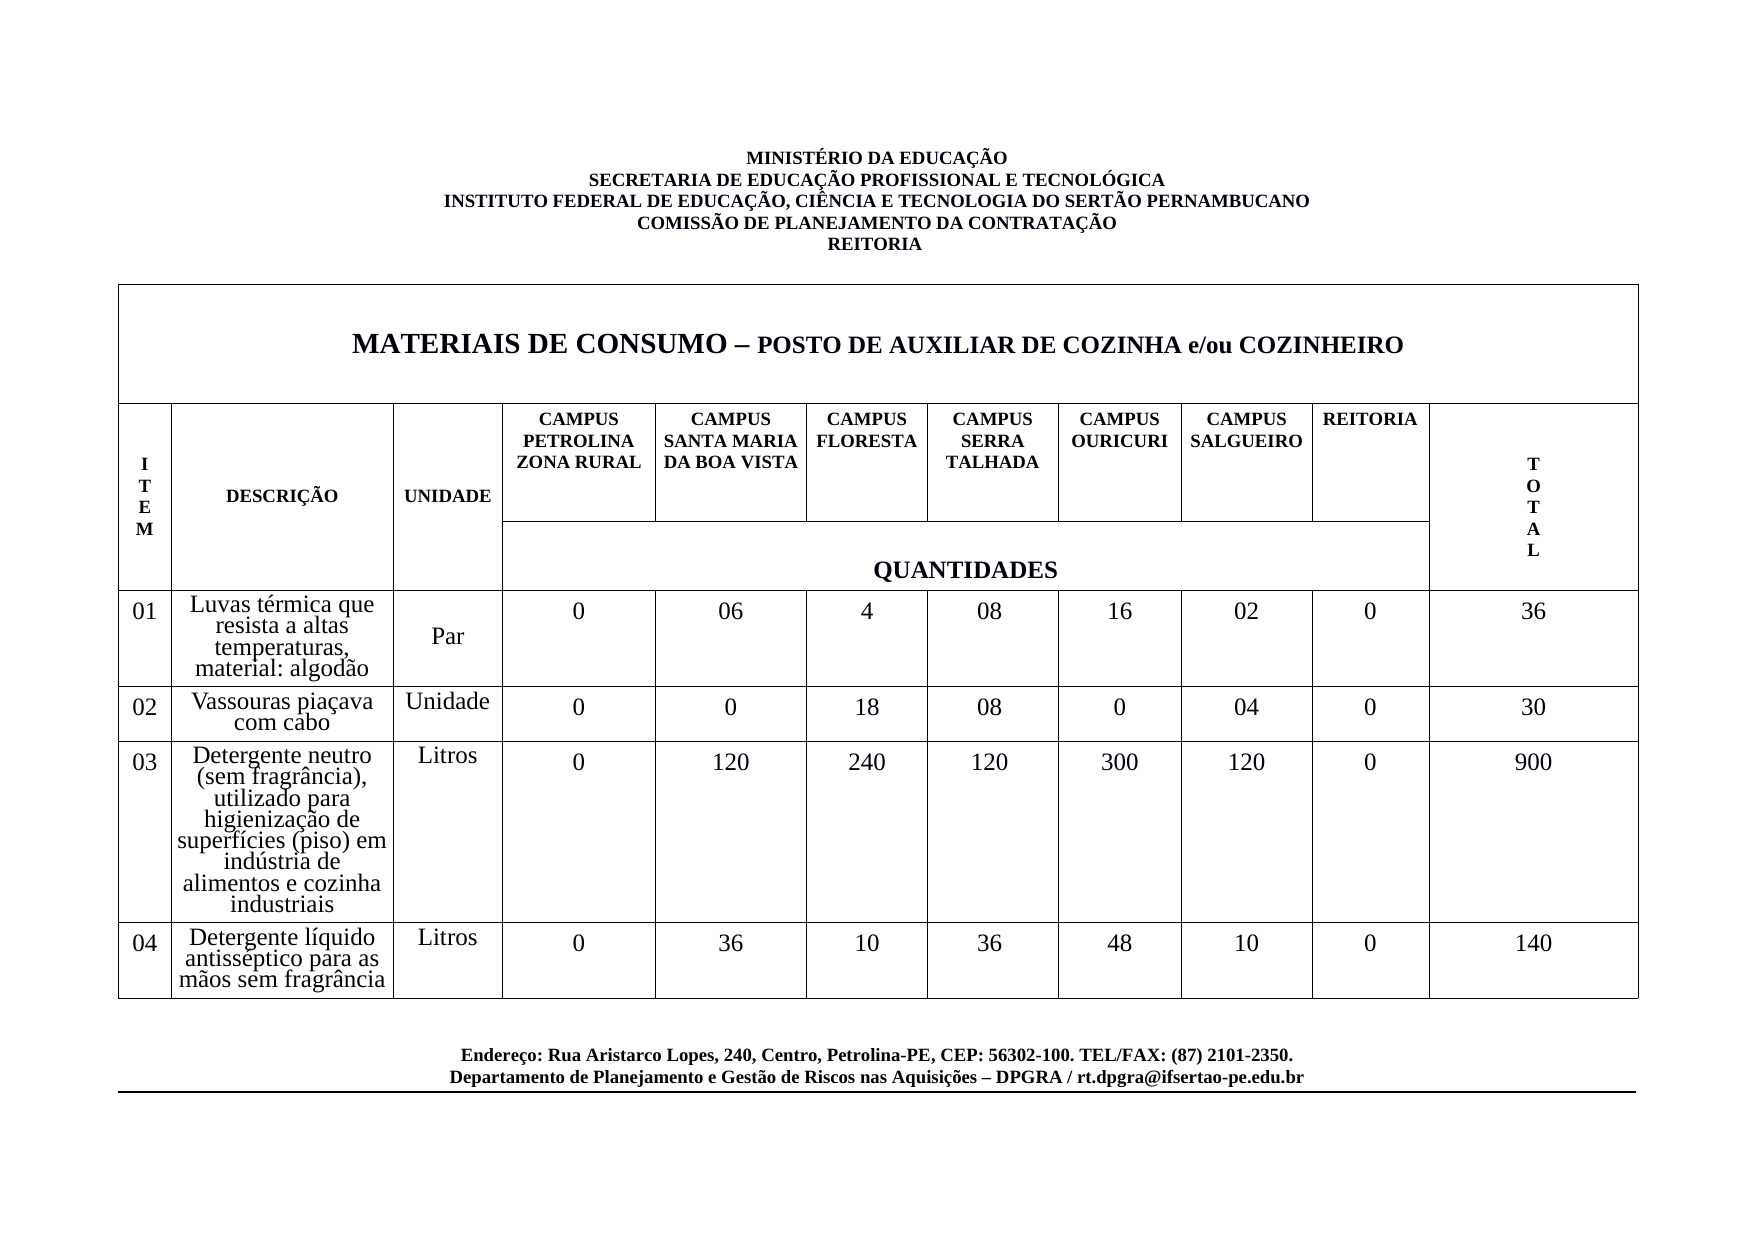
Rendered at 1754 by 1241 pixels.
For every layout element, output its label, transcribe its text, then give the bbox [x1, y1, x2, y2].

table_cell 04 [1182, 687, 1312, 741]
table_cell 36 [928, 923, 1058, 998]
table_cell CAMPUS FLORESTA [807, 404, 927, 521]
table_header MATERIAIS DE CONSUMO – POSTO DE AUXILIAR DE COZINHA e/ou COZINHEIRO [119, 285, 1638, 402]
table_cell T O T A L [1430, 404, 1638, 590]
table_cell Unidade [394, 687, 502, 741]
table_cell CAMPUS PETROLINA ZONA RURAL [503, 404, 655, 521]
table_cell CAMPUS SERRA TALHADA [928, 404, 1058, 521]
table_cell 02 [119, 687, 171, 741]
table_cell 36 [1430, 591, 1638, 686]
table_cell 0 [503, 687, 655, 741]
table_cell CAMPUS OURICURI [1059, 404, 1181, 521]
table_cell 01 [119, 591, 171, 686]
table_cell 240 [807, 742, 927, 922]
table_cell 10 [807, 923, 927, 998]
table_cell 0 [503, 742, 655, 922]
table_cell Detergente neutro (sem fragrância), utilizado para higienização de superfícies (piso) em indústria de alimentos e cozinha industriais [172, 742, 393, 922]
table_cell 120 [1182, 742, 1312, 922]
table_cell 48 [1059, 923, 1181, 998]
table_cell 0 [1313, 687, 1429, 741]
table_cell 4 [807, 591, 927, 686]
table_cell 03 [119, 742, 171, 922]
table_cell 06 [656, 591, 806, 686]
table_cell Detergente líquido antisséptico para as mãos sem fragrância [172, 923, 393, 998]
table_cell 0 [503, 591, 655, 686]
table_cell 0 [503, 923, 655, 998]
table_cell UNIDADE [394, 404, 502, 590]
table_cell Vassouras piaçava com cabo [172, 687, 393, 741]
table_cell CAMPUS SALGUEIRO [1182, 404, 1312, 521]
table_cell 18 [807, 687, 927, 741]
table_cell 0 [656, 687, 806, 741]
table_cell 36 [656, 923, 806, 998]
table_cell Luvas térmica que resista a altas temperaturas, material: algodão [172, 591, 393, 686]
table_cell I T E M [119, 404, 171, 590]
table_cell QUANTIDADES [503, 522, 1429, 590]
table_cell REITORIA [1313, 404, 1429, 521]
table_cell 120 [656, 742, 806, 922]
table_cell Litros [394, 742, 502, 922]
table_cell 140 [1430, 923, 1638, 998]
table_cell 02 [1182, 591, 1312, 686]
table_cell 08 [928, 687, 1058, 741]
table_cell 10 [1182, 923, 1312, 998]
table_cell 08 [928, 591, 1058, 686]
table_cell 04 [119, 923, 171, 998]
table_cell 0 [1313, 923, 1429, 998]
table_cell Par [394, 591, 502, 686]
table_cell 0 [1313, 591, 1429, 686]
table_cell 0 [1313, 742, 1429, 922]
table_cell 120 [928, 742, 1058, 922]
table_cell Litros [394, 923, 502, 998]
table_cell 0 [1059, 687, 1181, 741]
table_cell DESCRIÇÃO [172, 404, 393, 590]
table_cell 16 [1059, 591, 1181, 686]
table_cell 300 [1059, 742, 1181, 922]
table_cell 30 [1430, 687, 1638, 741]
table_cell 900 [1430, 742, 1638, 922]
table_cell CAMPUS SANTA MARIA DA BOA VISTA [656, 404, 806, 521]
